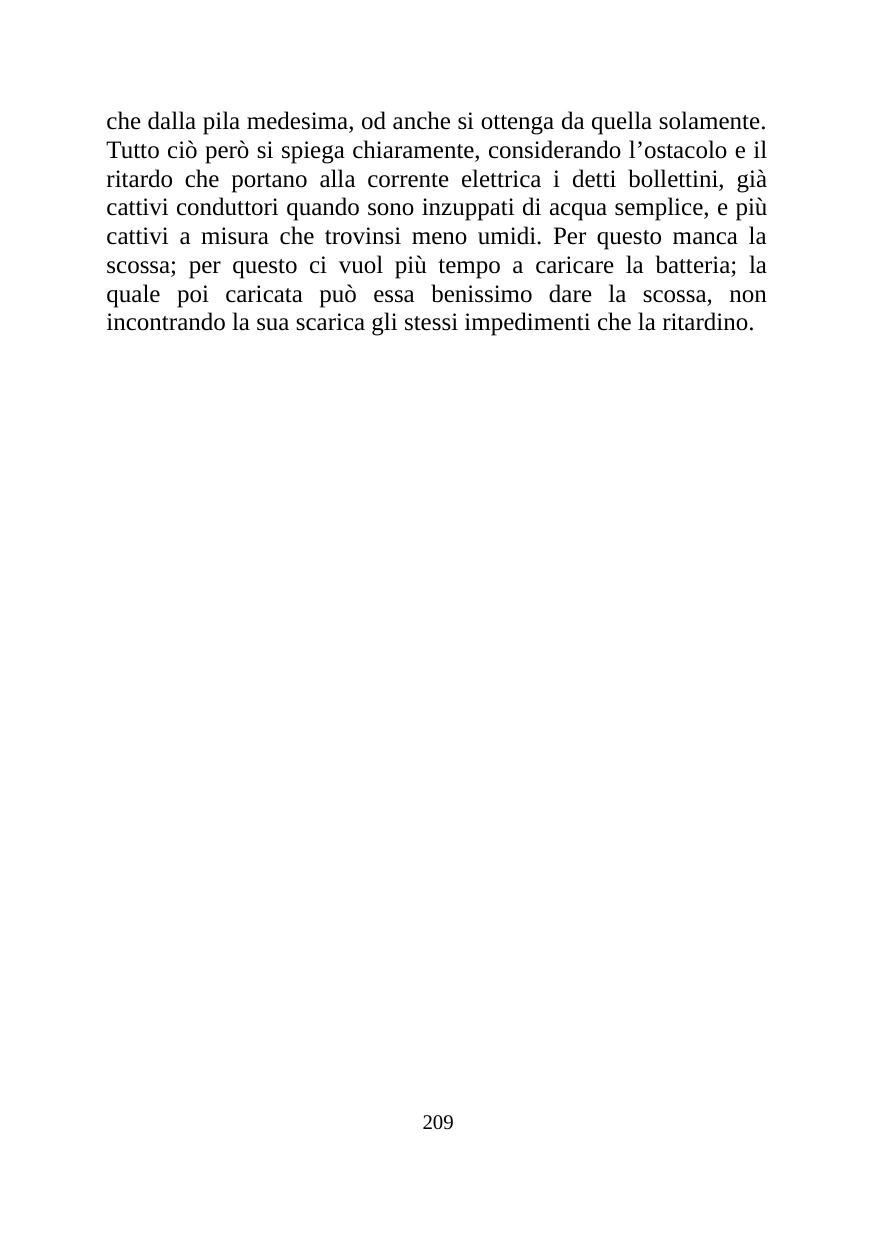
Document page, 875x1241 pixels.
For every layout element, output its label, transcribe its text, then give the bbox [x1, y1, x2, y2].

text che dalla pila medesima, od anche si ottenga da quella solamente. Tutto ciò però si spiega chiaramente, considerando l’ostacolo e il ritardo che portano alla corrente elettrica i detti bollettini, già cattivi conduttori quando sono inzuppati di acqua semplice, e più cattivi a misura che trovinsi meno umidi. Per questo manca la scossa; per questo ci vuol più tempo a caricare la batteria; la quale poi caricata può essa benissimo dare la scossa, non incontrando la sua scarica gli stessi impedimenti che la ritardino. [106, 106, 768, 336]
